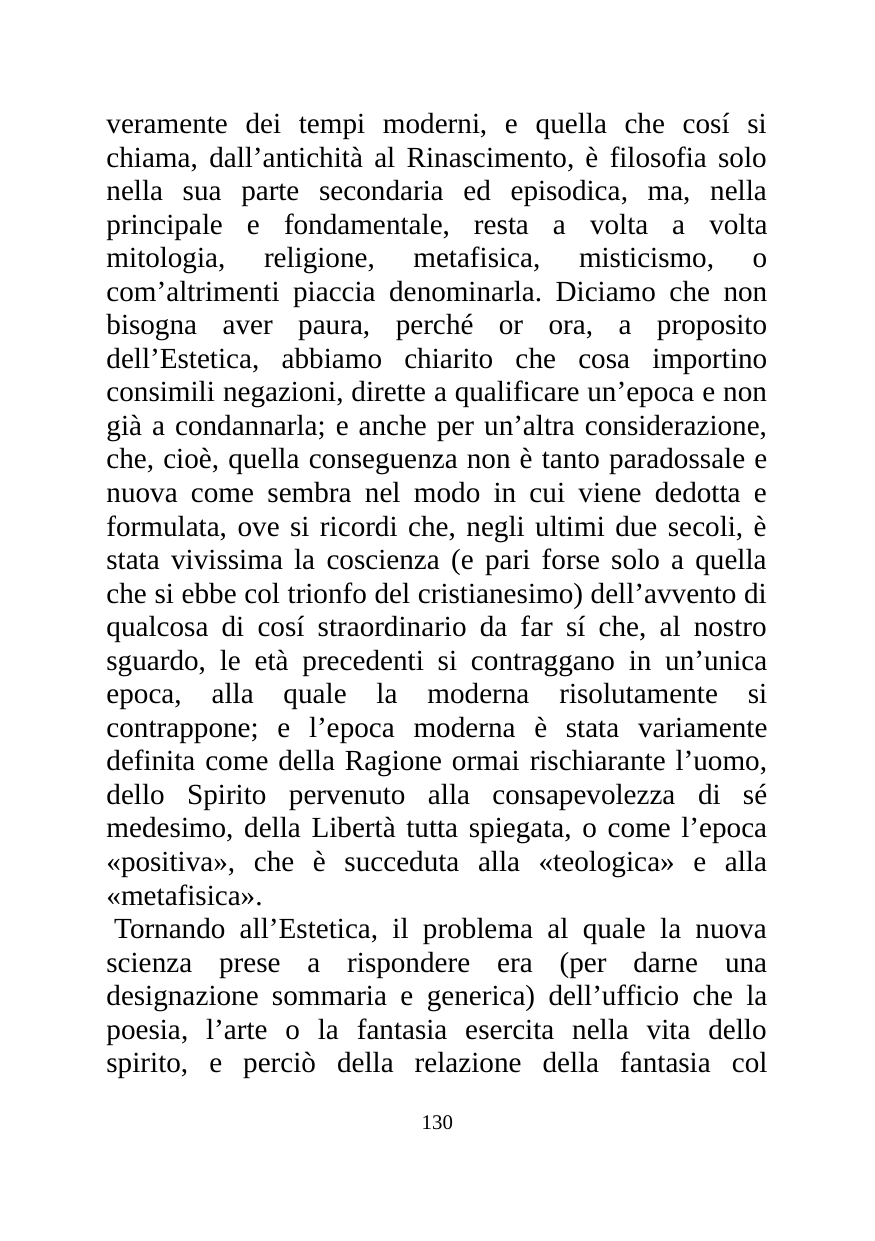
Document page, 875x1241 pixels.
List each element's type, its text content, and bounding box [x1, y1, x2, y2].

text Tornando all’Estetica, il problema al quale la nuova scienza prese a rispondere era (per darne una designazione sommaria e generica) dell’ufficio che la poesia, l’arte o la fantasia esercita nella vita dello spirito, e perciò della relazione della fantasia col [106, 911, 768, 1079]
text veramente dei tempi moderni, e quella che cosí si chiama, dall’antichità al Rinascimento, è filosofia solo nella sua parte secondaria ed episodica, ma, nella principale e fondamentale, resta a volta a volta mitologia, religione, metafisica, misticismo, o com’altrimenti piaccia denominarla. Diciamo che non bisogna aver paura, perché or ora, a proposito dell’Estetica, abbiamo chiarito che cosa importino consimili negazioni, dirette a qualificare un’epoca e non già a condannarla; e anche per un’altra considerazione, che, cioè, quella conseguenza non è tanto paradossale e nuova come sembra nel modo in cui viene dedotta e formulata, ove si ricordi che, negli ultimi due secoli, è stata vivissima la coscienza (e pari forse solo a quella che si ebbe col trionfo del cristianesimo) dell’avvento di qualcosa di cosí straordinario da far sí che, al nostro sguardo, le età precedenti si contraggano in un’unica epoca, alla quale la moderna risolutamente si contrappone; e l’epoca moderna è stata variamente definita come della Ragione ormai rischiarante l’uomo, dello Spirito pervenuto alla consapevolezza di sé medesimo, della Libertà tutta spiegata, o come l’epoca «positiva», che è succeduta alla «teologica» e alla «metafisica». [106, 106, 768, 911]
